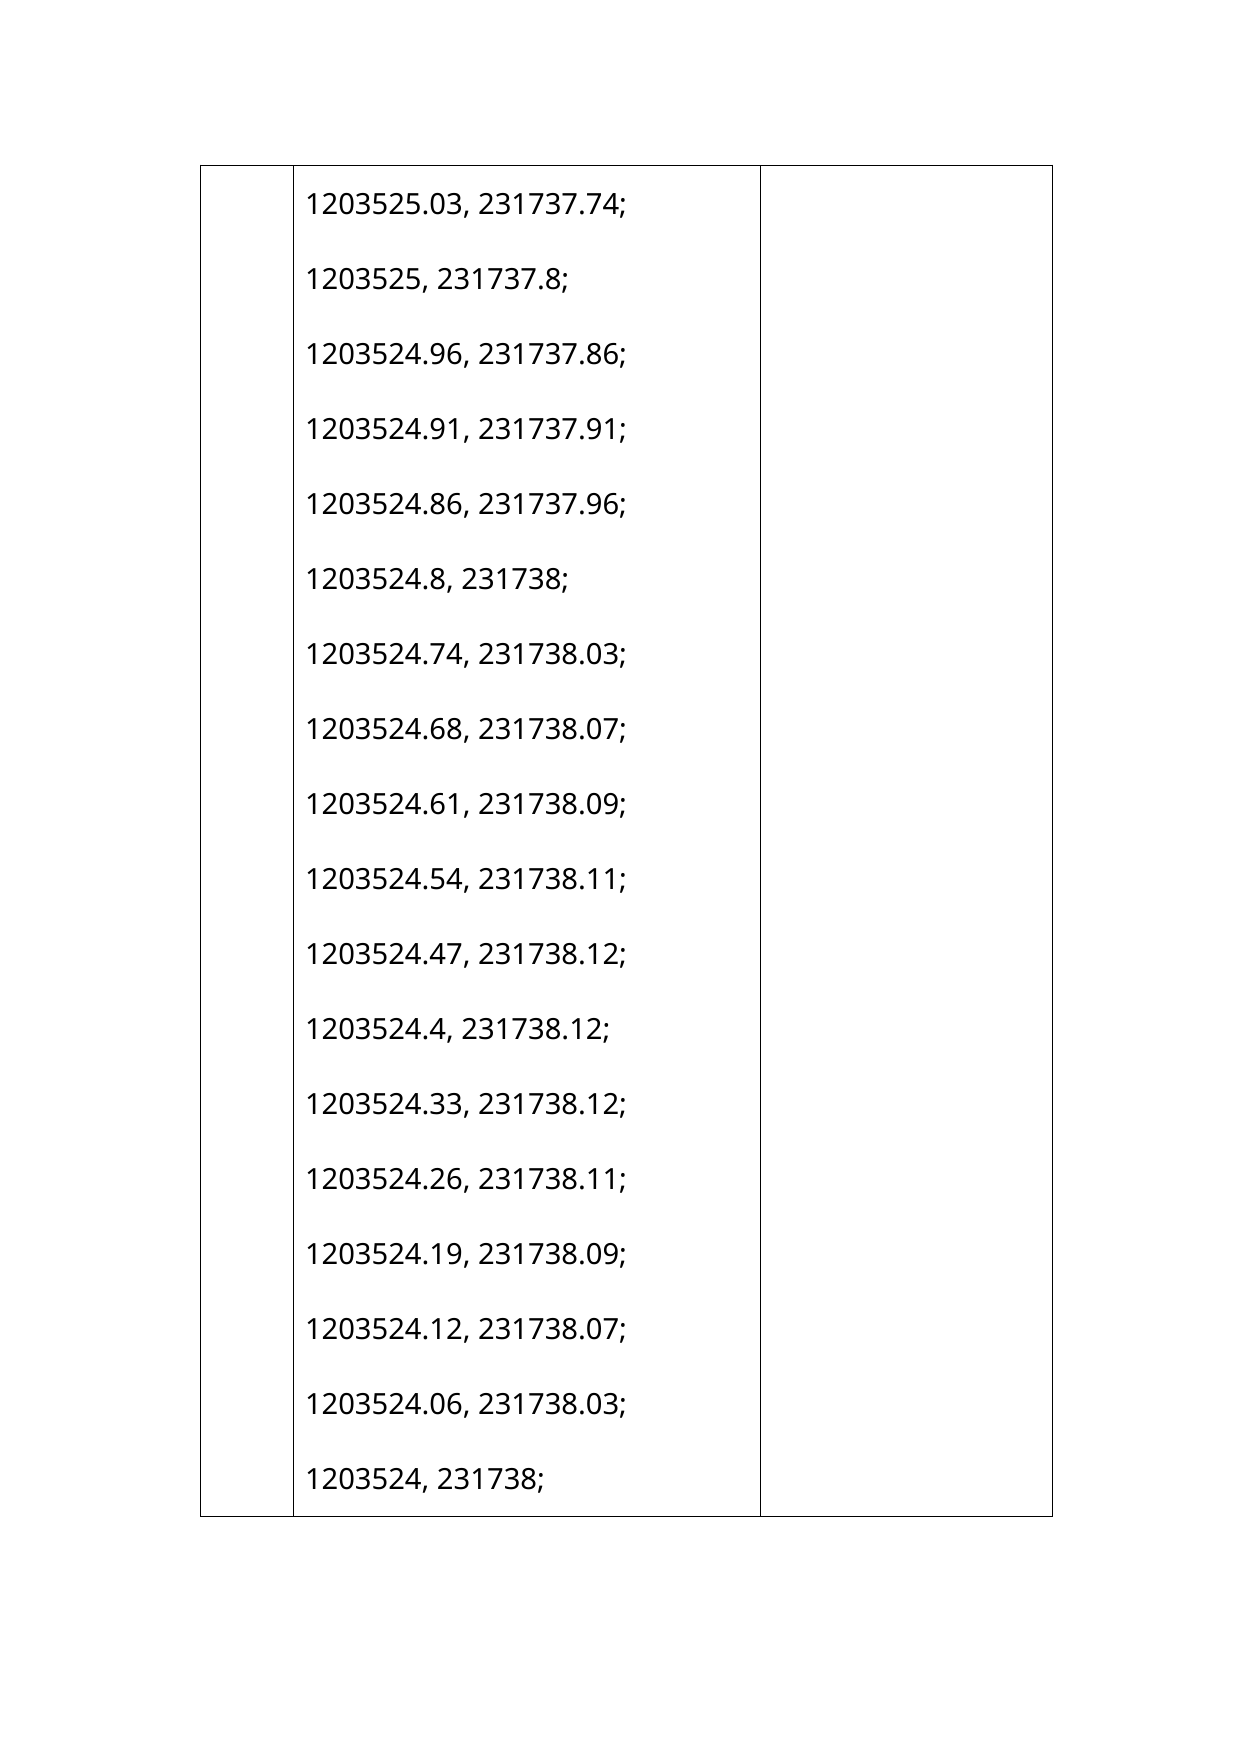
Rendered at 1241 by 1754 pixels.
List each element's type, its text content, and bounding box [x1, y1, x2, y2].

table_cell [761, 166, 1052, 1516]
table_cell 1203525.03, 231737.74; 1203525, 231737.8; 1203524.96, 231737.86; 1203524.91, 231737.91; 1203524.86, 231737.96; 1203524.8, 231738; 1203524.74, 231738.03; 1203524.68, 231738.07; 1203524.61, 231738.09; 1203524.54, 231738.11; 1203524.47, 231738.12; 1203524.4, 231738.12; 1203524.33, 231738.12; 1203524.26, 231738.11; 1203524.19, 231738.09; 1203524.12, 231738.07; 1203524.06, 231738.03; 1203524, 231738; [294, 166, 760, 1516]
table_cell [201, 166, 293, 1516]
